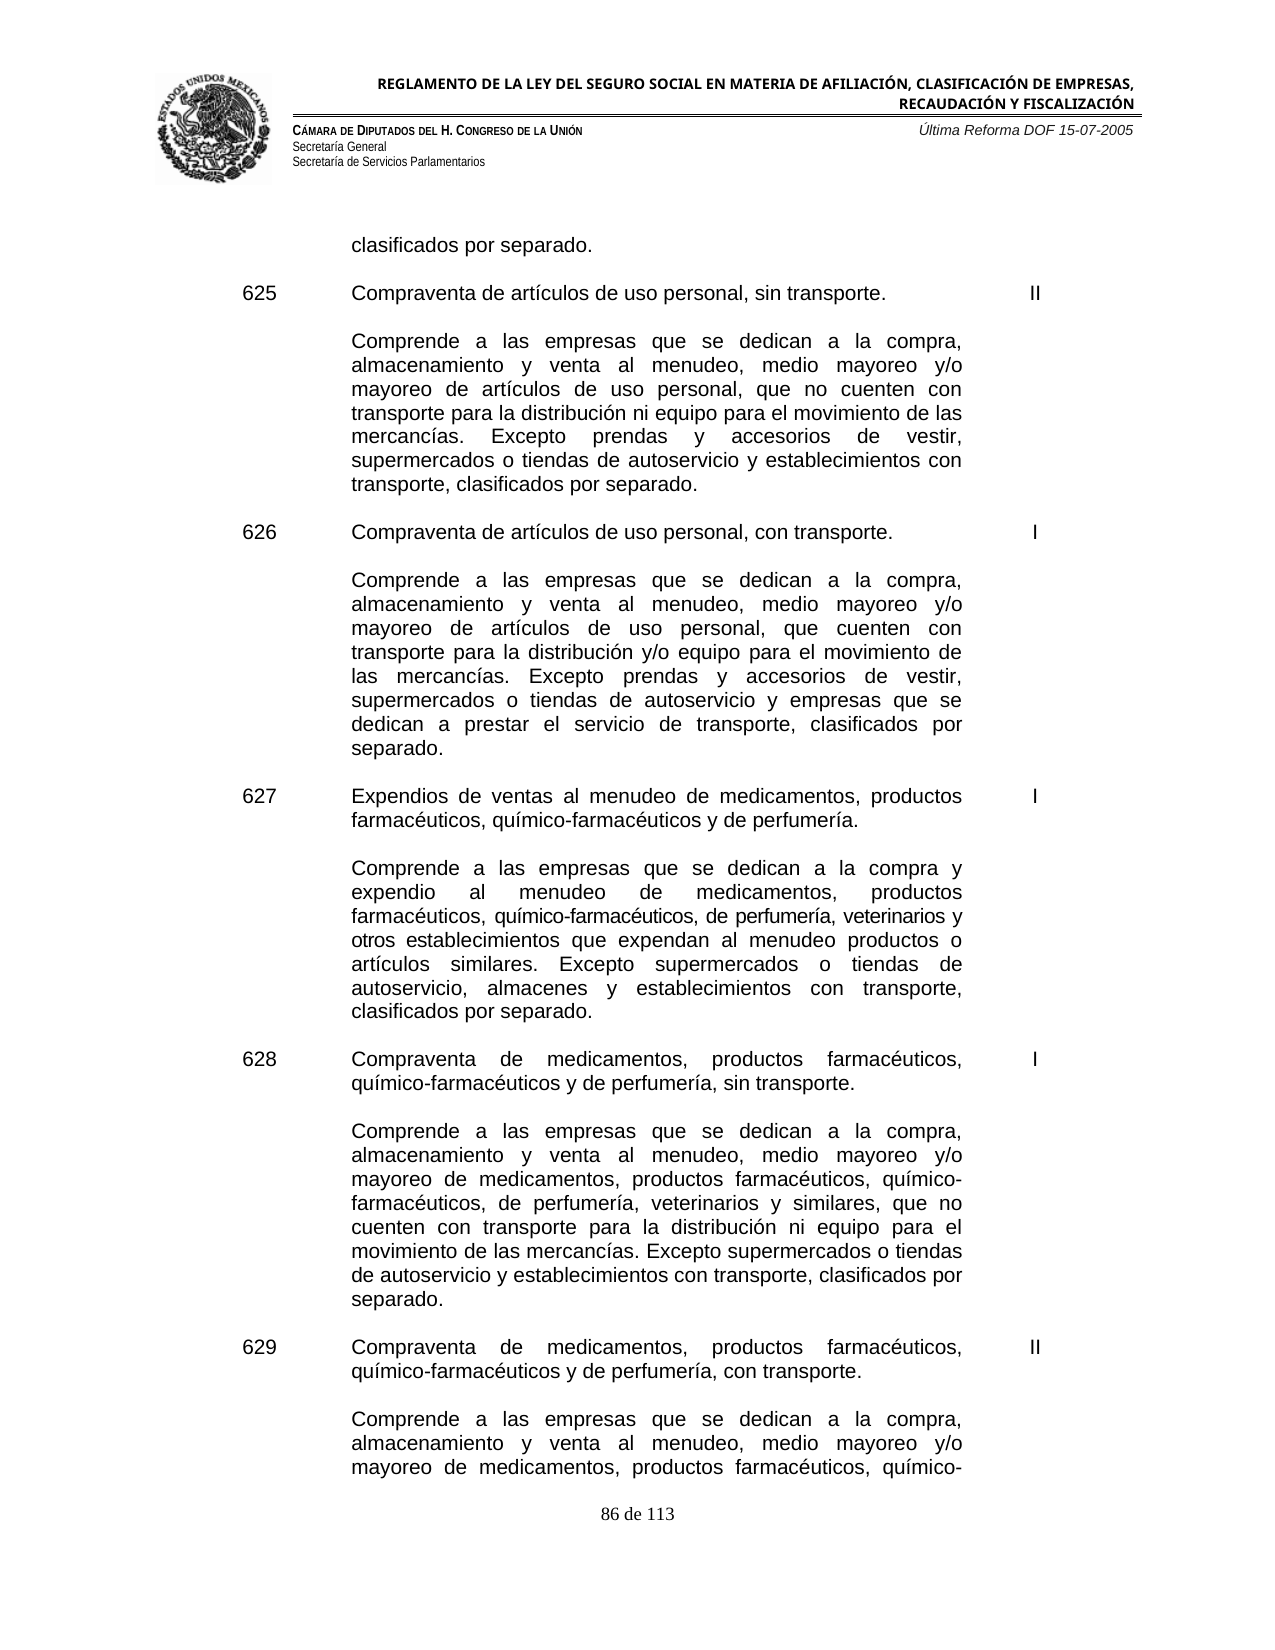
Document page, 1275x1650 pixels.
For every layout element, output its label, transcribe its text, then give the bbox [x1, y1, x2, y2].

table_cell Compraventa de artículos de uso personal, sin transporte. Comprende a las empresas que se dedican a la compra, almacenamiento y venta al menudeo, medio mayoreo y/o mayoreo de artículos de uso personal, que no cuenten con transporte para la distribución ni equipo para el movimiento de las mercancías. Excepto prendas y accesorios de vestir, supermercados o tiendas de autoservicio y establecimientos con transporte, clasificados por separado. [338, 281, 976, 520]
table_cell Compraventa de medicamentos, productos farmacéuticos, químico-farmacéuticos y de perfumería, con transporte. Comprende a las empresas que se dedican a la compra, almacenamiento y venta al menudeo, medio mayoreo y/o mayoreo de medicamentos, productos farmacéuticos, químico- [338, 1335, 976, 1478]
table_cell [976, 233, 1094, 281]
table_cell II [976, 281, 1094, 520]
table_cell 628 [181, 1047, 338, 1335]
table_cell I [976, 1047, 1094, 1335]
table_cell Compraventa de medicamentos, productos farmacéuticos, químico-farmacéuticos y de perfumería, sin transporte. Comprende a las empresas que se dedican a la compra, almacenamiento y venta al menudeo, medio mayoreo y/o mayoreo de medicamentos, productos farmacéuticos, químico-farmacéuticos, de perfumería, veterinarios y similares, que no cuenten con transporte para la distribución ni equipo para el movimiento de las mercancías. Excepto supermercados o tiendas de autoservicio y establecimientos con transporte, clasificados por separado. [338, 1047, 976, 1335]
table_cell 627 [181, 784, 338, 1047]
table_cell II [976, 1335, 1094, 1478]
table_cell Expendios de ventas al menudeo de medicamentos, productos farmacéuticos, químico-farmacéuticos y de perfumería. Comprende a las empresas que se dedican a la compra y expendio al menudeo de medicamentos, productos farmacéuticos, químico-farmacéuticos, de perfumería, veterinarios y otros establecimientos que expendan al menudeo productos o artículos similares. Excepto supermercados o tiendas de autoservicio, almacenes y establecimientos con transporte, clasificados por separado. [338, 784, 976, 1047]
table_cell clasificados por separado. [338, 233, 976, 281]
table_cell [181, 233, 338, 281]
table_cell I [976, 784, 1094, 1047]
table_cell 629 [181, 1335, 338, 1478]
table_cell Compraventa de artículos de uso personal, con transporte. Comprende a las empresas que se dedican a la compra, almacenamiento y venta al menudeo, medio mayoreo y/o mayoreo de artículos de uso personal, que cuenten con transporte para la distribución y/o equipo para el movimiento de las mercancías. Excepto prendas y accesorios de vestir, supermercados o tiendas de autoservicio y empresas que se dedican a prestar el servicio de transporte, clasificados por separado. [338, 520, 976, 784]
table_cell 626 [181, 520, 338, 784]
table_cell I [976, 520, 1094, 784]
table_cell 625 [181, 281, 338, 520]
